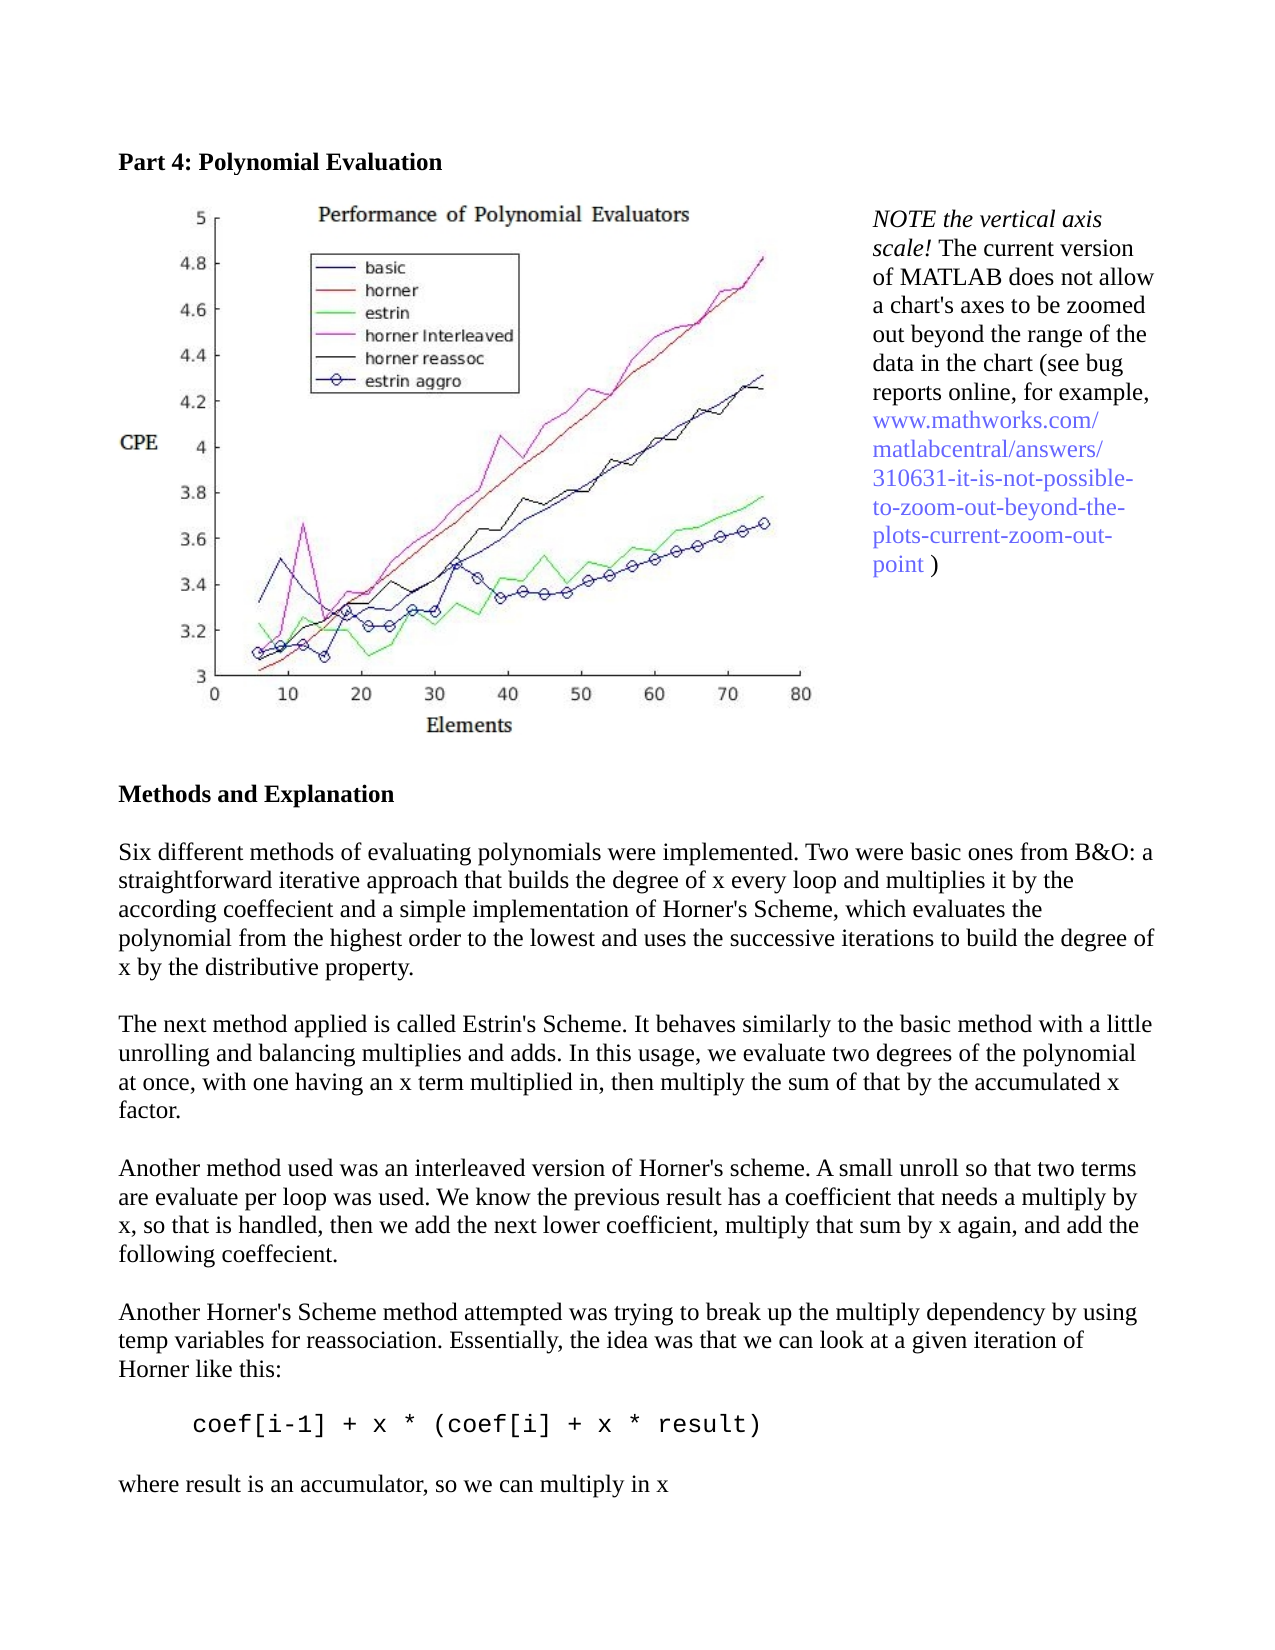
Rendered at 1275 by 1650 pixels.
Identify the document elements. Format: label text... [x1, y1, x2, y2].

text The next method applied is called Estrin's Scheme. It behaves similarly to the basic method with a little unrolling and balancing multiplies and adds. In this usage, we evaluate two degrees of the polynomial at once, with one having an x term multiplied in, then multiply the sum of that by the accumulated x factor. [118, 1009, 1157, 1124]
text NOTE the vertical axis scale! The current version of MATLAB does not allow a chart's axes to be zoomed out beyond the range of the data in the chart (see bug reports online, for example, www.mathworks.com/ matlabcentral/answers/ 310631-it-is-not-possible-to-zoom-out-beyond-the-plots-current-zoom-out-point ) [873, 204, 1157, 578]
text where result is an accumulator, so we can multiply in x [118, 1469, 1157, 1498]
text Part 4: Polynomial Evaluation [118, 147, 1157, 176]
text coef[i-1] + x * (coef[i] + x * result) [118, 1412, 1157, 1440]
text Another Horner's Scheme method attempted was trying to break up the multiply dependency by using temp variables for reassociation. Essentially, the idea was that we can look at a given iteration of Horner like this: [118, 1297, 1157, 1383]
text Six different methods of evaluating polynomials were implemented. Two were basic ones from B&O: a straightforward iterative approach that builds the degree of x every loop and multiplies it by the according coeffecient and a simple implementation of Horner's Scheme, which evaluates the polynomial from the highest order to the lowest and uses the successive iterations to build the degree of x by the distributive property. [118, 837, 1157, 981]
text Methods and Explanation [118, 779, 1157, 808]
picture [116, 175, 873, 739]
text Another method used was an interleaved version of Horner's scheme. A small unroll so that two terms are evaluate per loop was used. We know the previous result has a coefficient that needs a multiply by x, so that is handled, then we add the next lower coefficient, multiply that sum by x again, and add the following coeffecient. [118, 1153, 1157, 1268]
